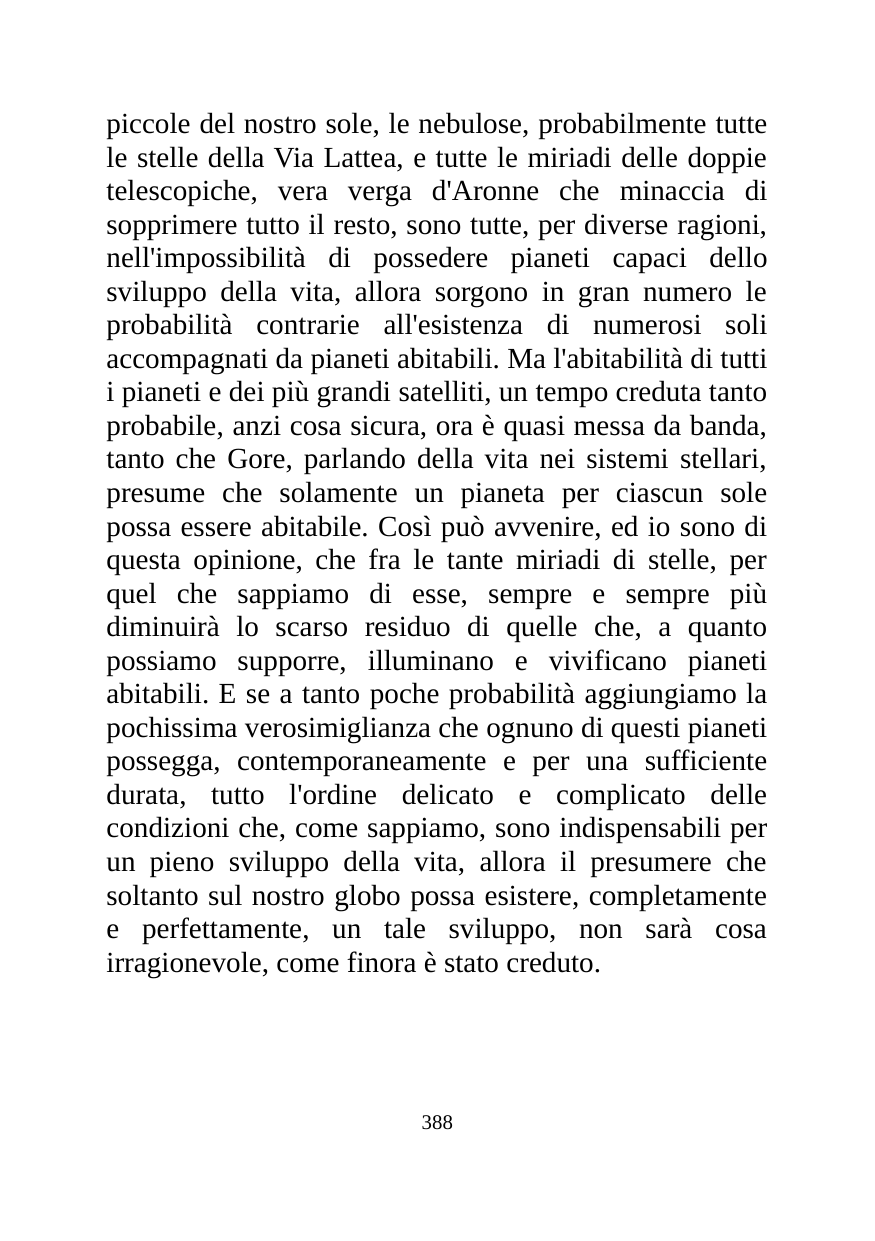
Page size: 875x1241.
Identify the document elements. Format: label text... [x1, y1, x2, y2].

text piccole del nostro sole, le nebulose, probabilmente tutte le stelle della Via Lattea, e tutte le miriadi delle doppie telescopiche, vera verga d'Aronne che minaccia di sopprimere tutto il resto, sono tutte, per diverse ragioni, nell'impossibilità di possedere pianeti capaci dello sviluppo della vita, allora sorgono in gran numero le probabilità contrarie all'esistenza di numerosi soli accompagnati da pianeti abitabili. Ma l'abitabilità di tutti i pianeti e dei più grandi satelliti, un tempo creduta tanto probabile, anzi cosa sicura, ora è quasi messa da banda, tanto che Gore, parlando della vita nei sistemi stellari, presume che solamente un pianeta per ciascun sole possa essere abitabile. Così può avvenire, ed io sono di questa opinione, che fra le tante miriadi di stelle, per quel che sappiamo di esse, sempre e sempre più diminuirà lo scarso residuo di quelle che, a quanto possiamo supporre, illuminano e vivificano pianeti abitabili. E se a tanto poche probabilità aggiungiamo la pochissima verosimiglianza che ognuno di questi pianeti possegga, contemporaneamente e per una sufficiente durata, tutto l'ordine delicato e complicato delle condizioni che, come sappiamo, sono indispensabili per un pieno sviluppo della vita, allora il presumere che soltanto sul nostro globo possa esistere, completamente e perfettamente, un tale sviluppo, non sarà cosa irragionevole, come finora è stato creduto. [106, 106, 768, 978]
